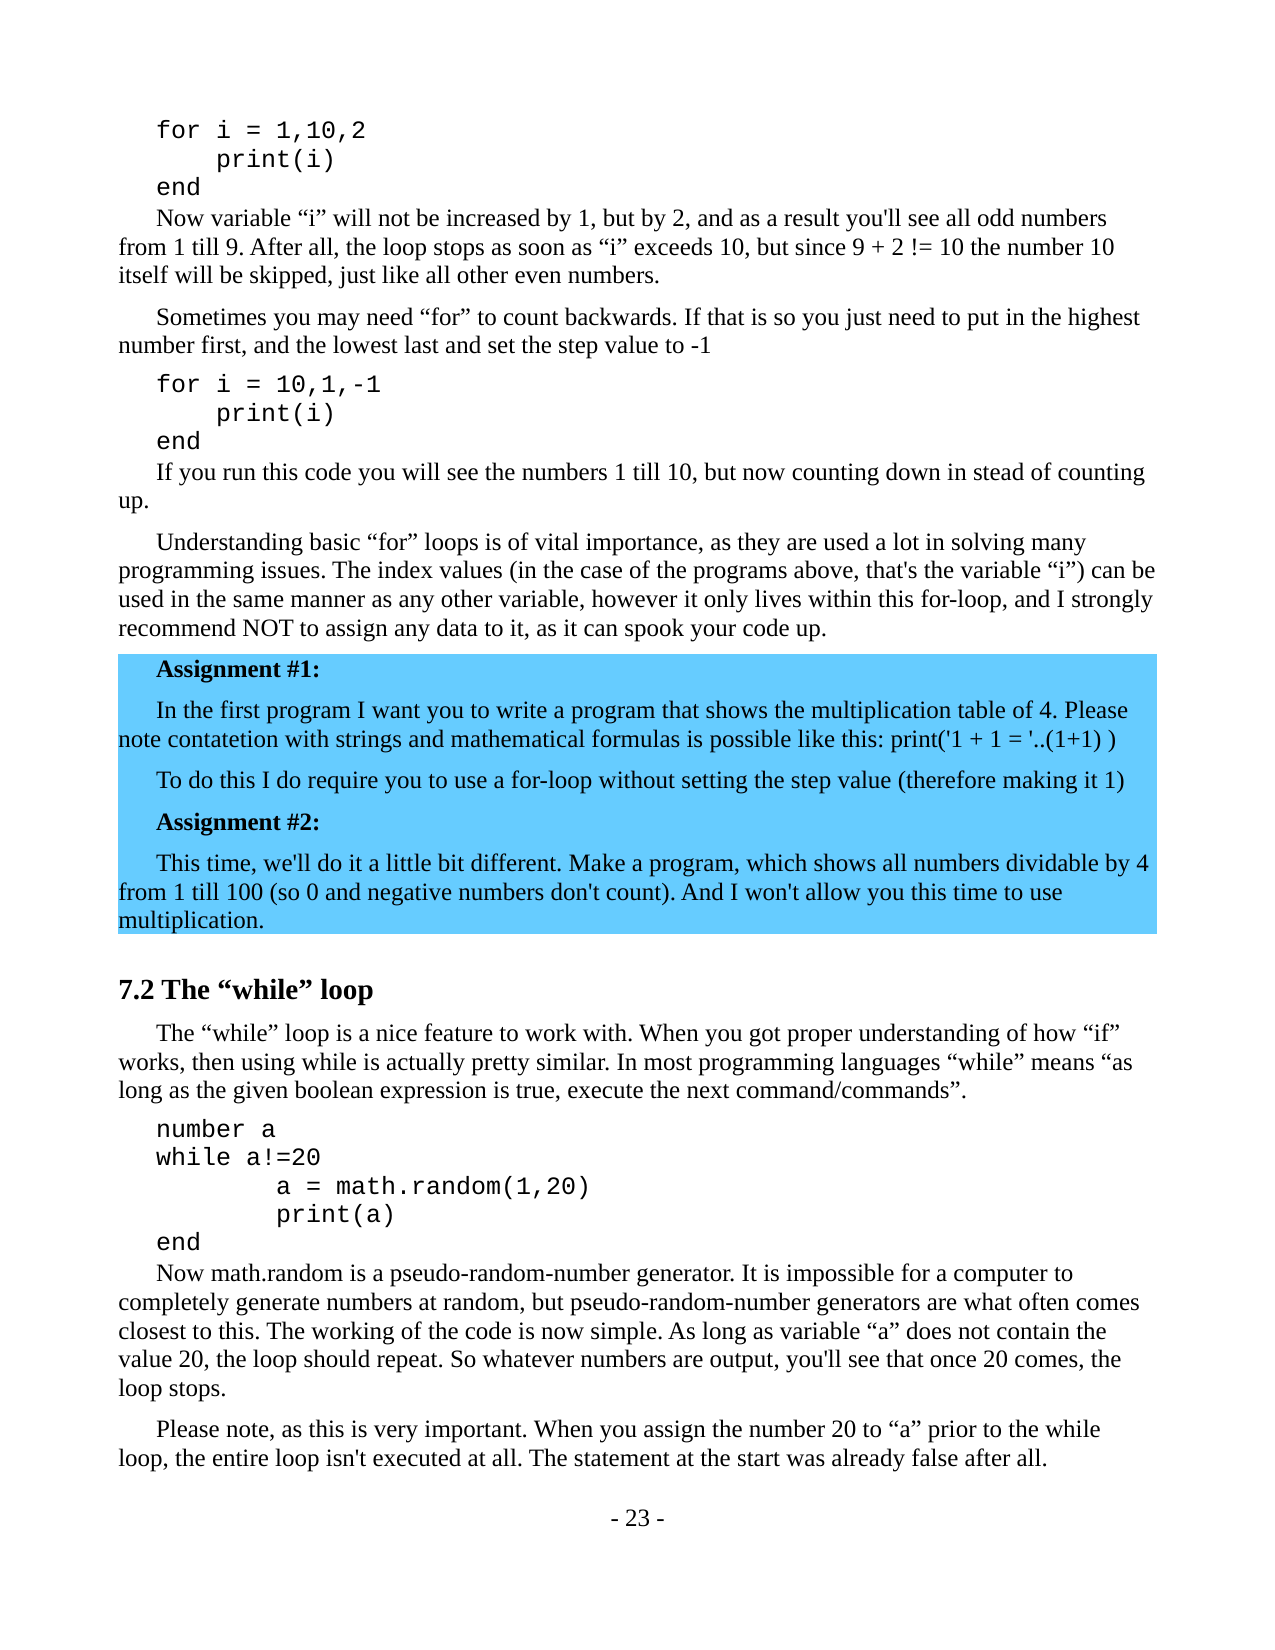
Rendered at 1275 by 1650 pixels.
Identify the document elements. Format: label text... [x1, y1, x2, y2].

text To do this I do require you to use a for-loop without setting the step value (therefore making it 1) [118, 766, 1157, 794]
text Please note, as this is very important. When you assign the number 20 to “a” prior to the while loop, the entire loop isn't executed at all. The statement at the start was already false after all. [118, 1414, 1157, 1472]
text Assignment #2: [118, 807, 1157, 836]
text print(i) [118, 400, 1157, 428]
text end [118, 1230, 1157, 1258]
text Now math.random is a pseudo-random-number generator. It is impossible for a computer to completely generate numbers at random, but pseudo-random-number generators are what often comes closest to this. The working of the code is now simple. As long as variable “a” does not contain the value 20, the loop should repeat. So whatever numbers are output, you'll see that once 20 comes, the loop stops. [118, 1258, 1157, 1402]
text for i = 10,1,-1 [118, 372, 1157, 400]
text number a [118, 1117, 1157, 1145]
text print(a) [118, 1202, 1157, 1230]
text In the first program I want you to write a program that shows the multiplication table of 4. Please note contatetion with strings and mathematical formulas is possible like this: print('1 + 1 = '..(1+1) ) [118, 696, 1157, 753]
text This time, we'll do it a little bit different. Make a program, which shows all numbers dividable by 4 from 1 till 100 (so 0 and negative numbers don't count). And I won't allow you this time to use multiplication. [118, 848, 1157, 934]
subtitle 7.2 The “while” loop [118, 972, 1157, 1005]
text If you run this code you will see the numbers 1 till 10, but now counting down in stead of counting up. [118, 457, 1157, 514]
text for i = 1,10,2 [118, 118, 1157, 146]
text print(i) [118, 146, 1157, 175]
text end [118, 175, 1157, 203]
text Understanding basic “for” loops is of vital importance, as they are used a lot in solving many programming issues. The index values (in the case of the programs above, that's the variable “i”) can be used in the same manner as any other variable, however it only lives within this for-loop, and I strongly recommend NOT to assign any data to it, as it can spook your code up. [118, 527, 1157, 642]
text while a!=20 [118, 1145, 1157, 1173]
text The “while” loop is a nice feature to work with. When you got proper understanding of how “if” works, then using while is actually pretty similar. In most programming languages “while” means “as long as the given boolean expression is true, execute the next command/commands”. [118, 1018, 1157, 1104]
text Sometimes you may need “for” to count backwards. If that is so you just need to put in the highest number first, and the lowest last and set the step value to -1 [118, 302, 1157, 359]
text end [118, 428, 1157, 457]
text Assignment #1: [118, 654, 1157, 683]
text Now variable “i” will not be increased by 1, but by 2, and as a result you'll see all odd numbers from 1 till 9. After all, the loop stops as soon as “i” exceeds 10, but since 9 + 2 != 10 the number 10 itself will be skipped, just like all other even numbers. [118, 203, 1157, 289]
text a = math.random(1,20) [118, 1173, 1157, 1202]
